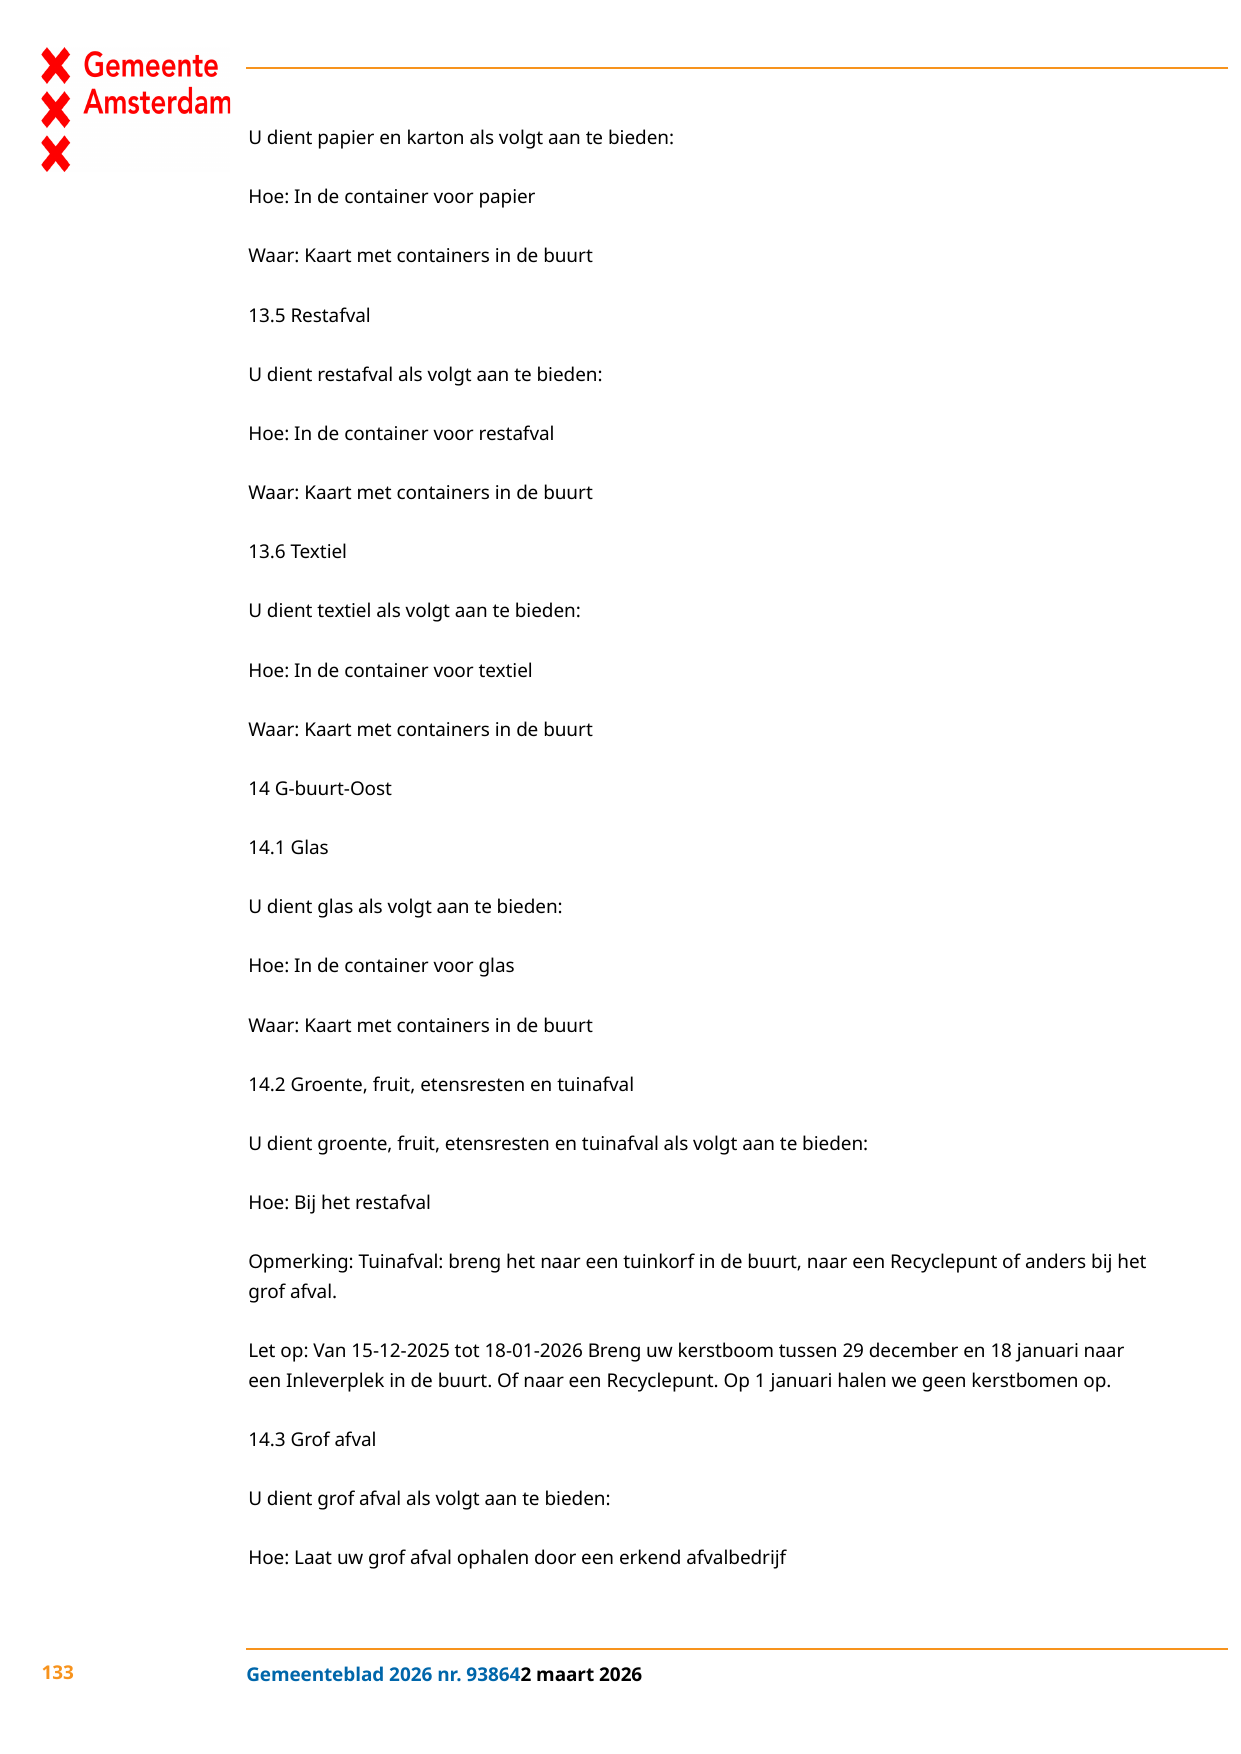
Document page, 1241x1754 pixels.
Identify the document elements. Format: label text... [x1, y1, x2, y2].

text Hoe: In de container voor restafval [248, 420, 1152, 446]
text U dient glas als volgt aan te bieden: [248, 893, 1152, 919]
text 14 G-buurt-Oost [248, 775, 1152, 801]
text Hoe: In de container voor glas [248, 953, 1152, 978]
text Hoe: In de container voor papier [248, 183, 1152, 209]
text 14.3 Grof afval [248, 1426, 1152, 1452]
text Opmerking: Tuinafval: breng het naar een tuinkorf in de buurt, naar een Recyclepunt of anders bij het grof afval. [248, 1248, 1152, 1304]
text Let op: Van 15-12-2025 tot 18-01-2026 Breng uw kerstboom tussen 29 december en 18 januari naar een Inleverplek in de buurt. Of naar een Recyclepunt. Op 1 januari halen we geen kerstbomen op. [248, 1337, 1152, 1393]
text Waar: Kaart met containers in de buurt [248, 479, 1152, 505]
text Hoe: In de container voor textiel [248, 657, 1152, 683]
text 13.5 Restafval [248, 302, 1152, 328]
text Waar: Kaart met containers in de buurt [248, 1012, 1152, 1038]
text U dient papier en karton als volgt aan te bieden: [248, 124, 1152, 150]
text 14.1 Glas [248, 834, 1152, 860]
text U dient groente, fruit, etensresten en tuinafval als volgt aan te bieden: [248, 1130, 1152, 1156]
text 13.6 Textiel [248, 538, 1152, 564]
text U dient restafval als volgt aan te bieden: [248, 361, 1152, 387]
text 14.2 Groente, fruit, etensresten en tuinafval [248, 1071, 1152, 1097]
text U dient grof afval als volgt aan te bieden: [248, 1485, 1152, 1511]
text Waar: Kaart met containers in de buurt [248, 716, 1152, 742]
picture [41, 47, 231, 172]
text Hoe: Bij het restafval [248, 1189, 1152, 1215]
text U dient textiel als volgt aan te bieden: [248, 598, 1152, 623]
text Hoe: Laat uw grof afval ophalen door een erkend afvalbedrijf [248, 1544, 1152, 1570]
text Waar: Kaart met containers in de buurt [248, 243, 1152, 268]
